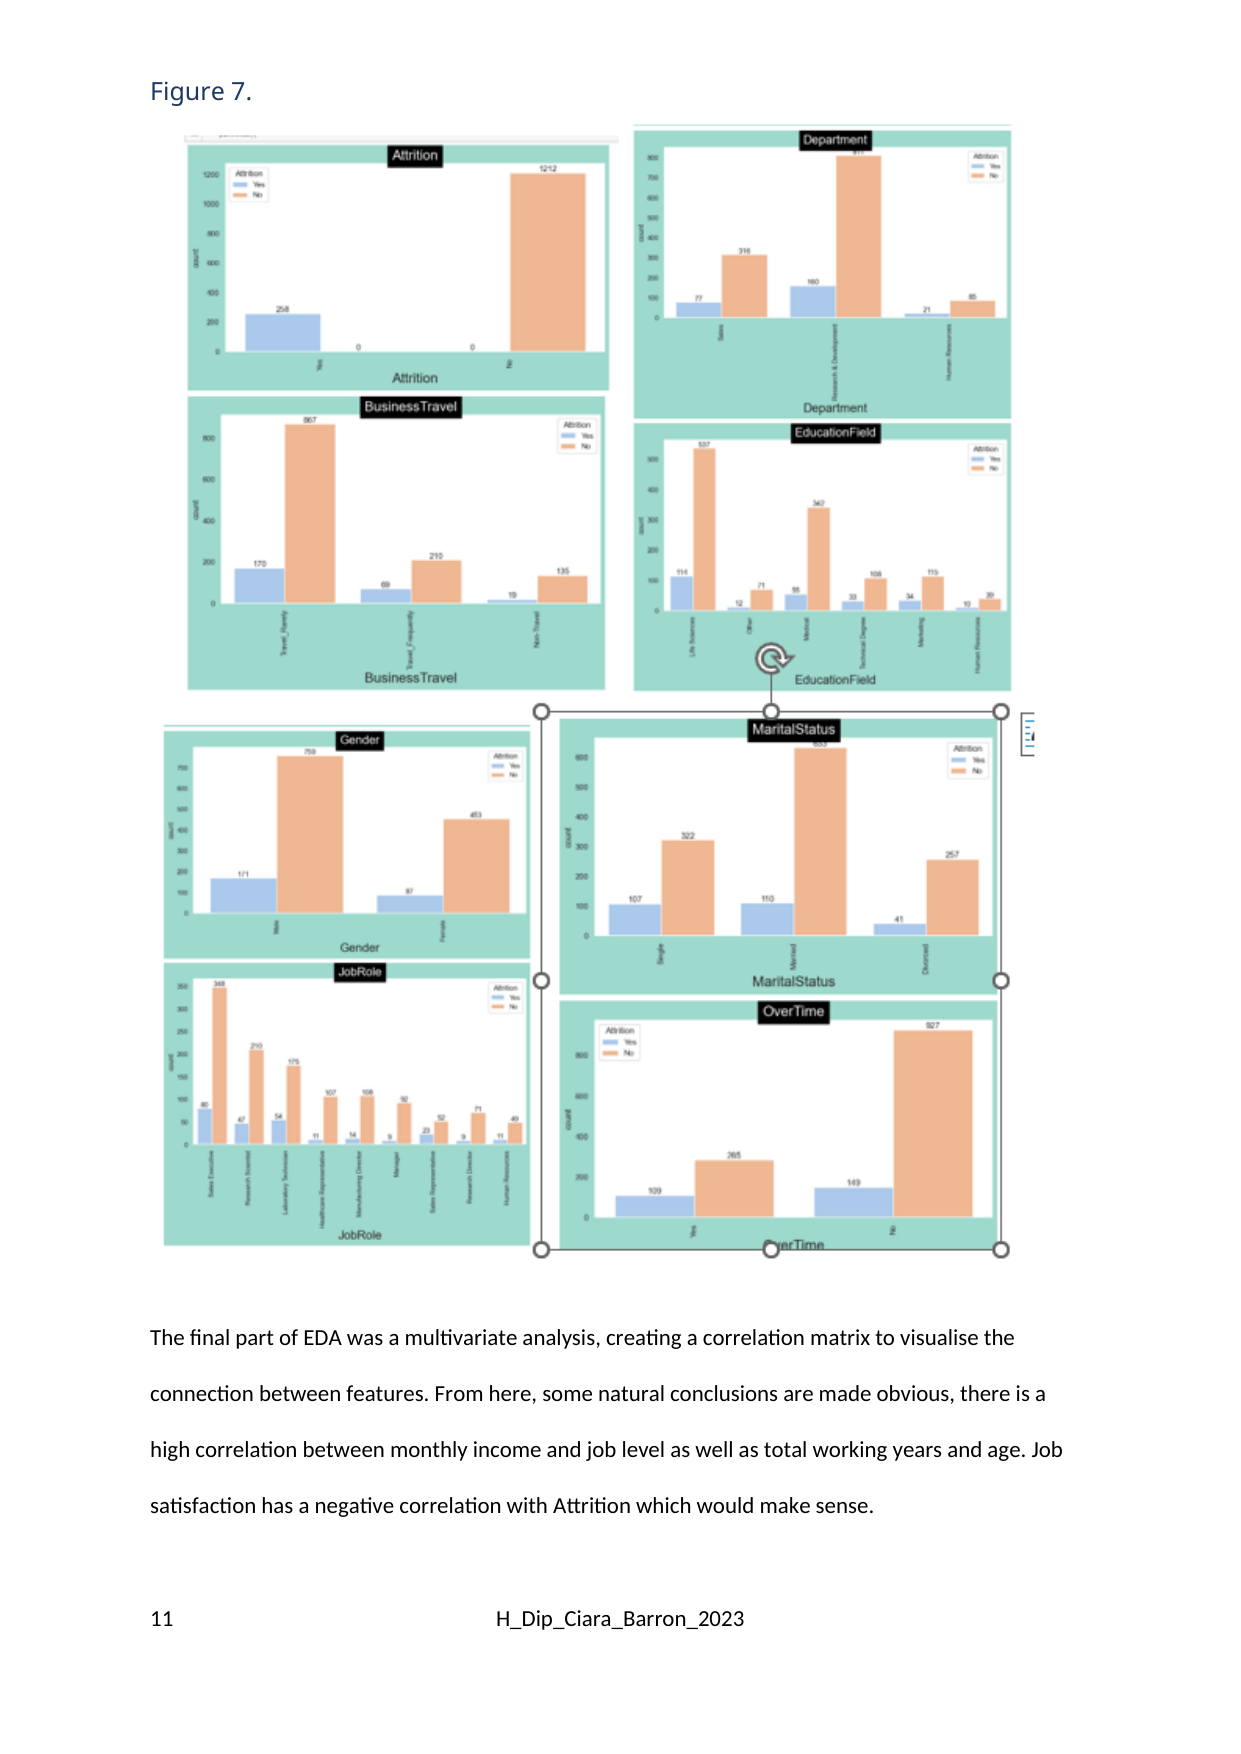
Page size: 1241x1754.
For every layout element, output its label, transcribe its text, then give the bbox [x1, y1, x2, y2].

text The final part of EDA was a multivariate analysis, creating a correlation matrix to visualise the connection between features. From here, some natural conclusions are made obvious, there is a high correlation between monthly income and job level as well as total working years and age. Job satisfaction has a negative correlation with Attrition which would make sense. [150, 1323, 1090, 1519]
subtitle Figure 7. [150, 74, 1090, 108]
